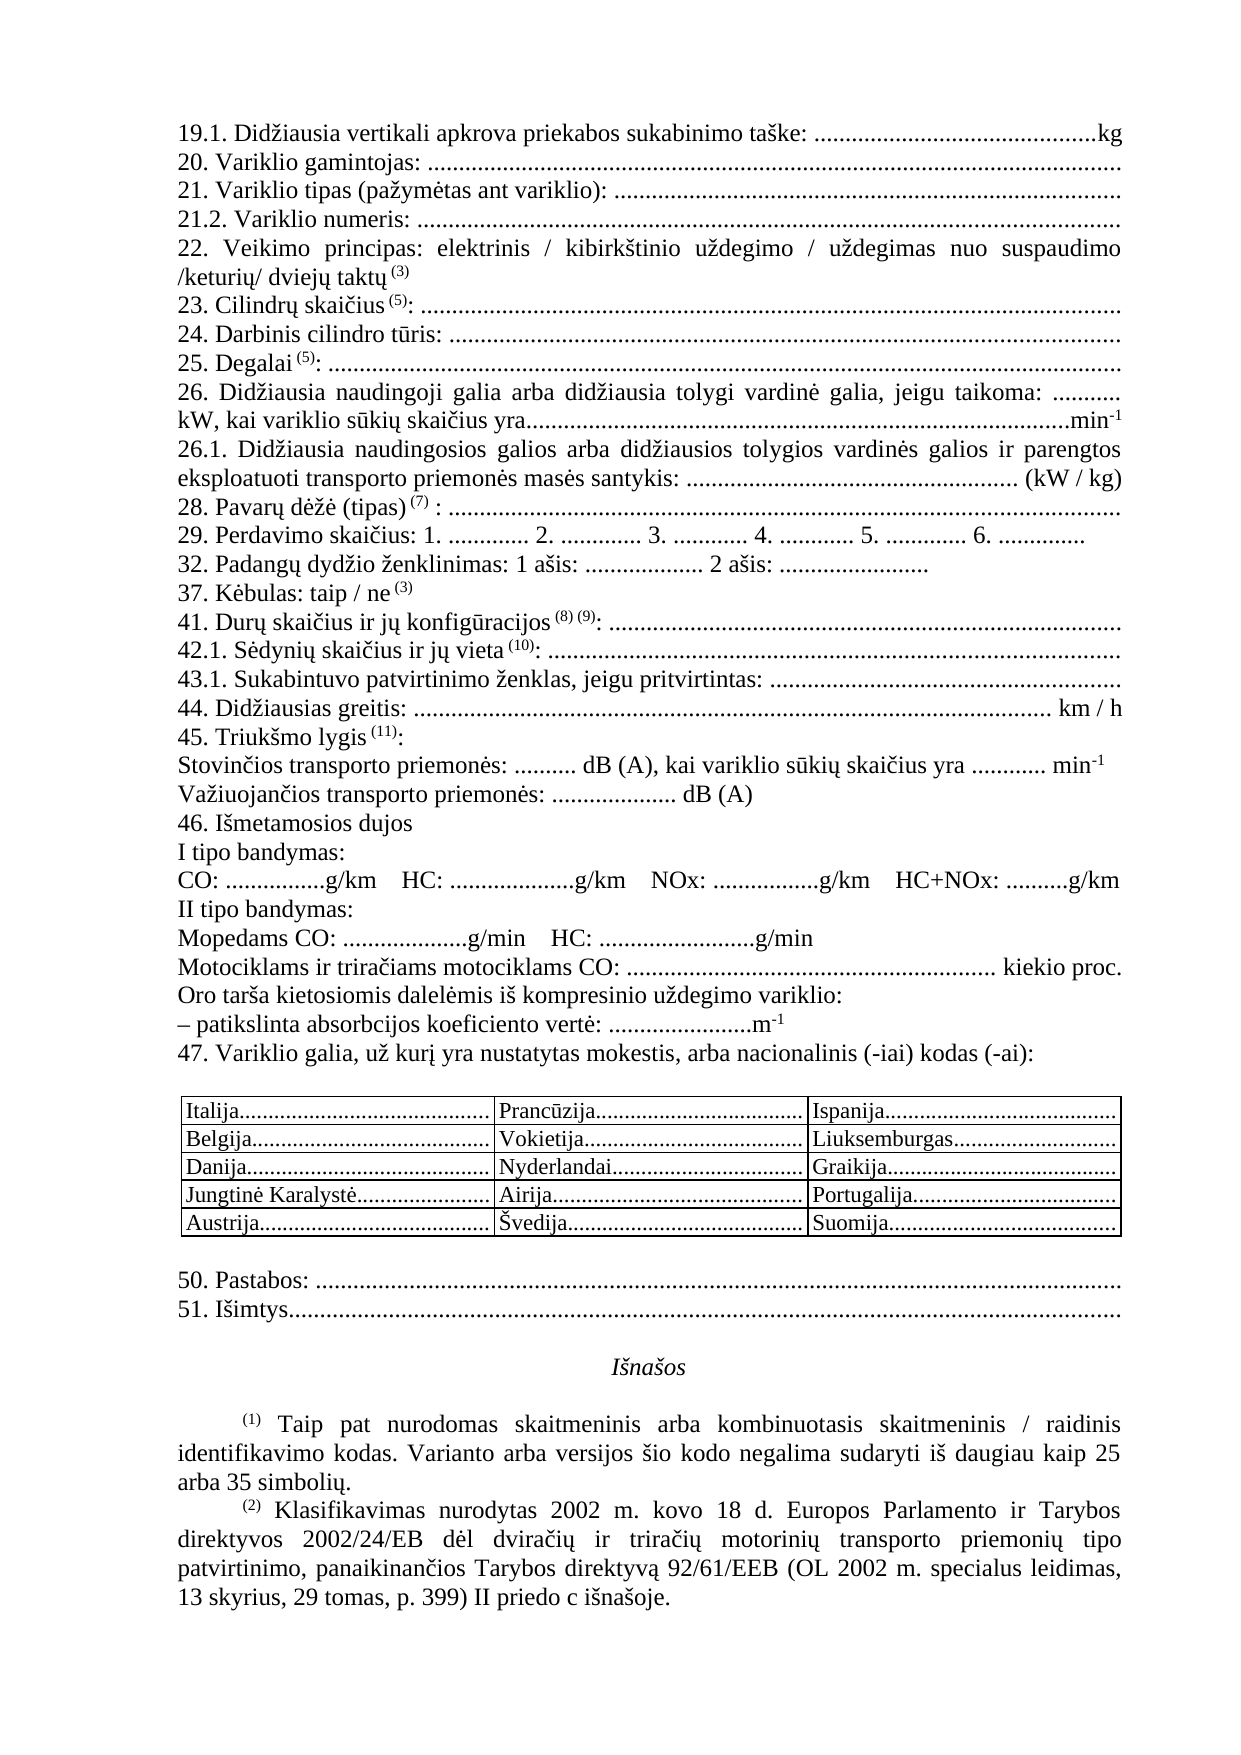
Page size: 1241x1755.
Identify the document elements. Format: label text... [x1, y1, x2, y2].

text 21.2. Variklio numeris: [177, 204, 1122, 233]
table_cell Belgija [182, 1125, 494, 1151]
text 19.1. Didžiausia vertikali apkrova priekabos sukabinimo taške: kg [177, 118, 1122, 147]
text 37. Kėbulas: taip / ne (3) [177, 578, 1122, 607]
text 42.1. Sėdynių skaičius ir jų vieta (10): [177, 636, 1122, 664]
text 25. Degalai (5): [177, 348, 1122, 377]
text Oro tarša kietosiomis dalelėmis iš kompresinio uždegimo variklio: [177, 981, 1122, 1009]
table_cell Austrija [182, 1209, 494, 1235]
text Motociklams ir triračiams motociklams CO: kiekio proc. [177, 952, 1122, 981]
table_cell Nyderlandai [495, 1153, 807, 1179]
text II tipo bandymas: [177, 894, 1122, 923]
text 44. Didžiausias greitis: km / h [177, 693, 1122, 722]
table_cell Graikija [809, 1153, 1120, 1179]
text Išnašos [177, 1352, 1122, 1381]
text 29. Perdavimo skaičius: 1. ............. 2. ............. 3. ............ 4. ............ 5. ............. 6. .............. [177, 521, 1122, 549]
table_cell Liuksemburgas [809, 1125, 1120, 1151]
text Stovinčios transporto priemonės: .......... dB (A), kai variklio sūkių skaičius yra ............ min-1 [177, 751, 1122, 779]
table_cell Jungtinė Karalystė [182, 1181, 494, 1207]
text 50. Pastabos: [177, 1266, 1122, 1294]
text 26. Didžiausia naudingoji galia arba didžiausia tolygi vardinė galia, jeigu taikoma: ........... kW, kai variklio sūkių skaičius yra min-1 [177, 377, 1122, 434]
text 43.1. Sukabintuvo patvirtinimo ženklas, jeigu pritvirtintas: [177, 664, 1122, 693]
table_cell Vokietija [495, 1125, 807, 1151]
text 47. Variklio galia, už kurį yra nustatytas mokestis, arba nacionalinis (-iai) kodas (-ai): [177, 1038, 1122, 1067]
text 26.1. Didžiausia naudingosios galios arba didžiausios tolygios vardinės galios ir parengtos eksploatuoti transporto priemonės masės santykis: (kW / kg) [177, 434, 1122, 492]
text 23. Cilindrų skaičius (5): [177, 291, 1122, 319]
text 22. Veikimo principas: elektrinis / kibirkštinio uždegimo / uždegimas nuo suspaudimo /keturių/ dviejų taktų (3) [177, 233, 1122, 291]
text 28. Pavarų dėžė (tipas) (7) : [177, 492, 1122, 521]
text 46. Išmetamosios dujos [177, 808, 1122, 837]
table_cell Airija [495, 1181, 807, 1207]
table_header Italija. [182, 1097, 494, 1123]
text 21. Variklio tipas (pažymėtas ant variklio): [177, 176, 1122, 204]
table_cell Suomija [809, 1209, 1120, 1235]
table_cell Danija [182, 1153, 494, 1179]
table_cell Švedija [495, 1209, 807, 1235]
text 45. Triukšmo lygis (11): [177, 722, 1122, 751]
table_header Prancūzija [495, 1097, 807, 1123]
text 41. Durų skaičius ir jų konfigūracijos (8) (9): [177, 607, 1122, 636]
text Mopedams CO: ....................g/min HC: .........................g/min [177, 923, 1122, 952]
table_cell Portugalija [809, 1181, 1120, 1207]
text (2) Klasifikavimas nurodytas 2002 m. kovo 18 d. Europos Parlamento ir Tarybos direktyvos 2002/24/EB dėl dviračių ir triračių motorinių transporto priemonių tipo patvirtinimo, panaikinančios Tarybos direktyvą 92/61/EEB (OL 2002 m. specialus leidimas, 13 skyrius, 29 tomas, p. 399) II priedo c išnašoje. [177, 1496, 1122, 1611]
text I tipo bandymas: [177, 837, 1122, 866]
table_header Ispanija [809, 1097, 1120, 1123]
text (1) Taip pat nurodomas skaitmeninis arba kombinuotasis skaitmeninis / raidinis identifikavimo kodas. Varianto arba versijos šio kodo negalima sudaryti iš daugiau kaip 25 arba 35 simbolių. [177, 1409, 1122, 1496]
text 51. Išimtys [177, 1294, 1122, 1323]
text 20. Variklio gamintojas: [177, 147, 1122, 176]
text 24. Darbinis cilindro tūris: [177, 319, 1122, 348]
text CO: ................g/km HC: ....................g/km NOx: .................g/km HC+NOx: ..........g/km [177, 866, 1122, 894]
text 32. Padangų dydžio ženklinimas: 1 ašis: ................... 2 ašis: ........................ [177, 549, 1122, 578]
text Važiuojančios transporto priemonės: .................... dB (A) [177, 779, 1122, 808]
text – patikslinta absorbcijos koeficiento vertė: .......................m-1 [177, 1009, 1122, 1038]
